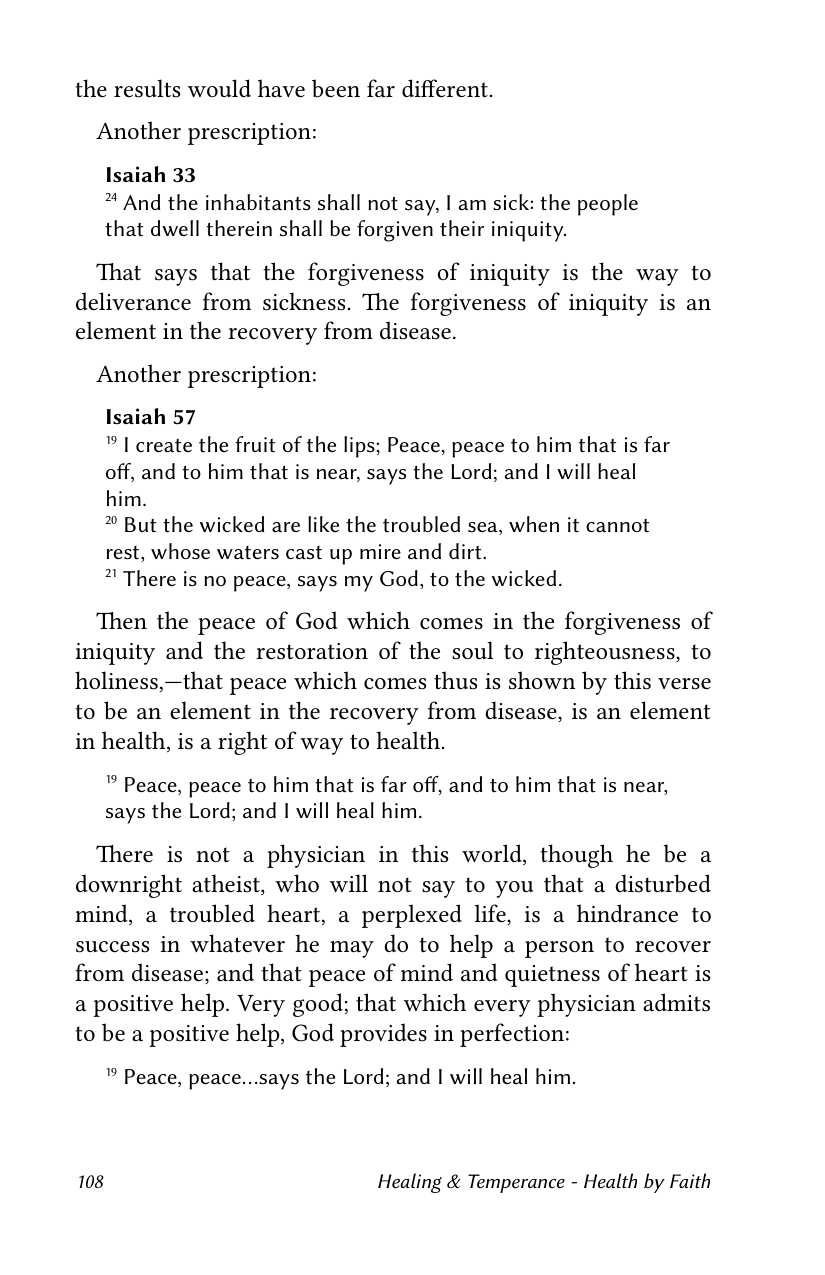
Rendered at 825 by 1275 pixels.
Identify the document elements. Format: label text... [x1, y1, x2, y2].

text Isaiah 57 [105, 404, 712, 431]
text Another prescription: [75, 117, 712, 146]
text 19 Peace, peace to him that is far off, and to him that is near, says the Lord; and I will heal him. [105, 772, 682, 824]
text the results would have been far different. [75, 75, 712, 103]
text 19 I create the fruit of the lips; Peace, peace to him that is far off, and to him that is near, says the Lord; and I will heal him. [105, 432, 682, 512]
text There is not a physician in this world, though he be a downright atheist, who will not say to you that a disturbed mind, a troubled heart, a perplexed life, is a hindrance to success in whatever he may do to help a person to recover from disease; and that peace of mind and quietness of heart is a positive help. Very good; that which every physician admits to be a positive help, God provides in perfection: [75, 840, 712, 1048]
text 24 And the inhabitants shall not say, I am sick: the people that dwell therein shall be forgiven their iniquity. [105, 189, 682, 242]
text Isaiah 33 [105, 162, 712, 188]
text 19 Peace, peace...says the Lord; and I will heal him. [105, 1064, 682, 1090]
text Another prescription: [75, 359, 712, 388]
text That says that the forgiveness of iniquity is the way to deliverance from sickness. The forgiveness of iniquity is an element in the recovery from disease. [75, 258, 712, 346]
text 20 But the wicked are like the troubled sea, when it cannot rest, whose waters cast up mire and dirt. [105, 512, 682, 565]
text Then the peace of God which comes in the forgiveness of iniquity and the restoration of the soul to righteousness, to holiness,—that peace which comes thus is shown by this verse to be an element in the recovery from disease, is an element in health, is a right of way to health. [75, 607, 712, 755]
text 21 There is no peace, says my God, to the wicked. [105, 565, 682, 592]
